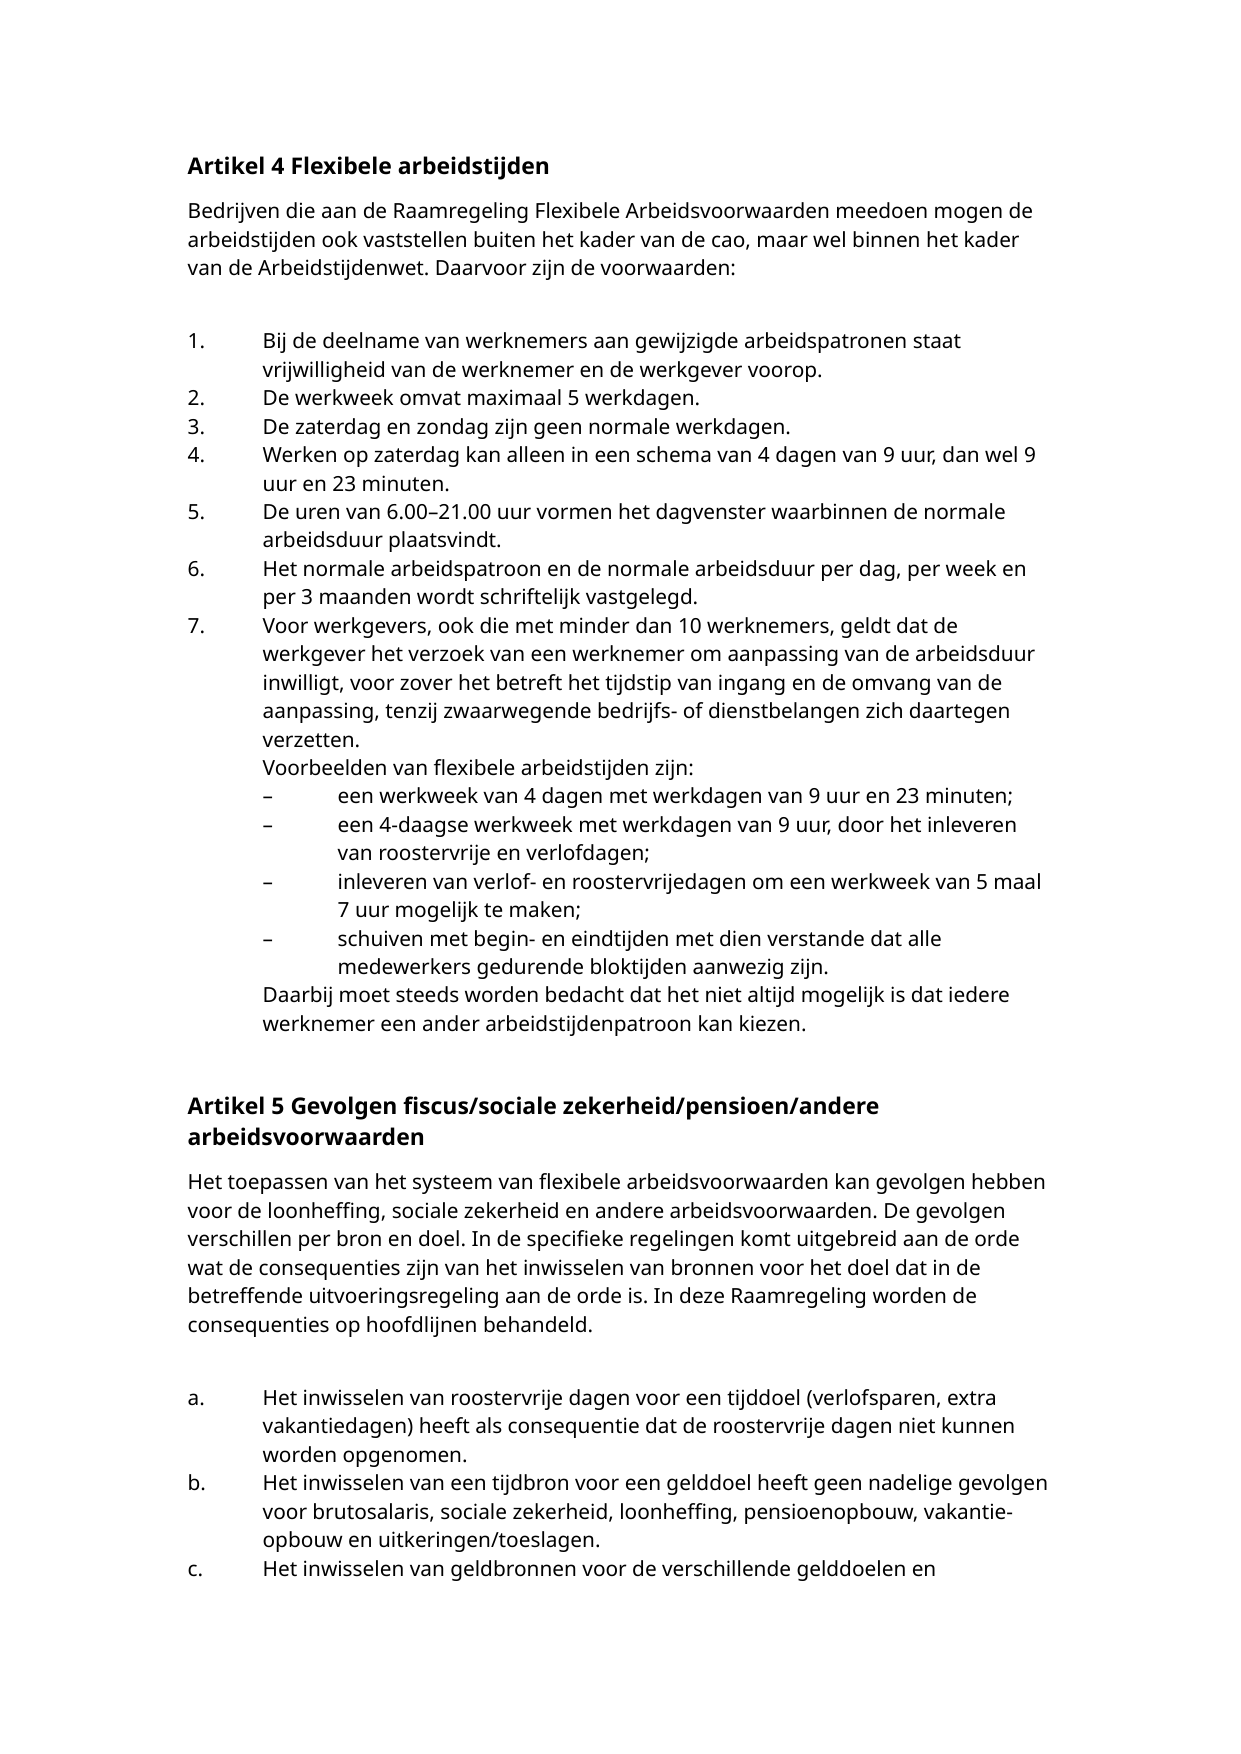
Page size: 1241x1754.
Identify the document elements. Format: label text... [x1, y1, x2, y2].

list Het normale arbeidspatroon en de normale arbeidsduur per dag, per week en per 3 maanden wordt schriftelijk vastgelegd. [187, 554, 1053, 611]
subtitle Artikel 5 Gevolgen fiscus/sociale zekerheid/pensioen/andere arbeidsvoorwaarden [187, 1090, 1053, 1152]
text Bedrijven die aan de Raamregeling Flexibele Arbeidsvoorwaarden meedoen mogen de arbeidstijden ook vaststellen buiten het kader van de cao, maar wel binnen het kader van de Arbeidstijdenwet. Daarvoor zijn de voorwaarden: [187, 196, 1053, 282]
list schuiven met begin- en eindtijden met dien verstande dat alle medewerkers gedurende bloktijden aanwezig zijn. [262, 924, 1053, 981]
list Het inwisselen van roostervrije dagen voor een tijddoel (verlofsparen, extra vakantiedagen) heeft als consequentie dat de roostervrije dagen niet kunnen worden opgenomen. [187, 1383, 1053, 1468]
text Het toepassen van het systeem van flexibele arbeidsvoorwaarden kan gevolgen hebben voor de loonheffing, sociale zekerheid en andere arbeidsvoorwaarden. De gevolgen verschillen per bron en doel. In de specifieke regelingen komt uitgebreid aan de orde wat de consequenties zijn van het inwisselen van bronnen voor het doel dat in de betreffende uitvoeringsregeling aan de orde is. In deze Raamregeling worden de consequenties op hoofdlijnen behandeld. [187, 1167, 1053, 1338]
list een 4-daagse werkweek met werkdagen van 9 uur, door het inleveren van roostervrije en verlofdagen; [262, 810, 1053, 867]
subtitle Artikel 4 Flexibele arbeidstijden [187, 150, 1053, 181]
list Het inwisselen van geldbronnen voor de verschillende gelddoelen en [187, 1554, 1053, 1582]
list inleveren van verlof- en roostervrijedagen om een werkweek van 5 maal 7 uur mogelijk te maken; [262, 867, 1053, 924]
list Werken op zaterdag kan alleen in een schema van 4 dagen van 9 uur, dan wel 9 uur en 23 minuten. [187, 440, 1053, 497]
list De uren van 6.00–21.00 uur vormen het dagvenster waarbinnen de normale arbeidsduur plaatsvindt. [187, 497, 1053, 554]
list een werkweek van 4 dagen met werkdagen van 9 uur en 23 minuten; [262, 782, 1053, 810]
list Het inwisselen van een tijdbron voor een gelddoel heeft geen nadelige gevolgen voor brutosalaris, sociale zekerheid, loonheffing, pensioenopbouw, vakantie-opbouw en uitkeringen/toeslagen. [187, 1468, 1053, 1554]
list De werkweek omvat maximaal 5 werkdagen. [187, 383, 1053, 412]
list De zaterdag en zondag zijn geen normale werkdagen. [187, 412, 1053, 440]
list Bij de deelname van werknemers aan gewijzigde arbeidspatronen staat vrijwilligheid van de werknemer en de werkgever voorop. [187, 327, 1053, 383]
list Voorbeelden van flexibele arbeidstijden zijn: [187, 753, 1053, 782]
list Daarbij moet steeds worden bedacht dat het niet altijd mogelijk is dat iedere werknemer een ander arbeidstijdenpatroon kan kiezen. [187, 981, 1053, 1037]
list Voor werkgevers, ook die met minder dan 10 werknemers, geldt dat de werkgever het verzoek van een werknemer om aanpassing van de arbeidsduur inwilligt, voor zover het betreft het tijdstip van ingang en de omvang van de aanpassing, tenzij zwaarwegende bedrijfs- of dienstbelangen zich daartegen verzetten. [187, 611, 1053, 753]
